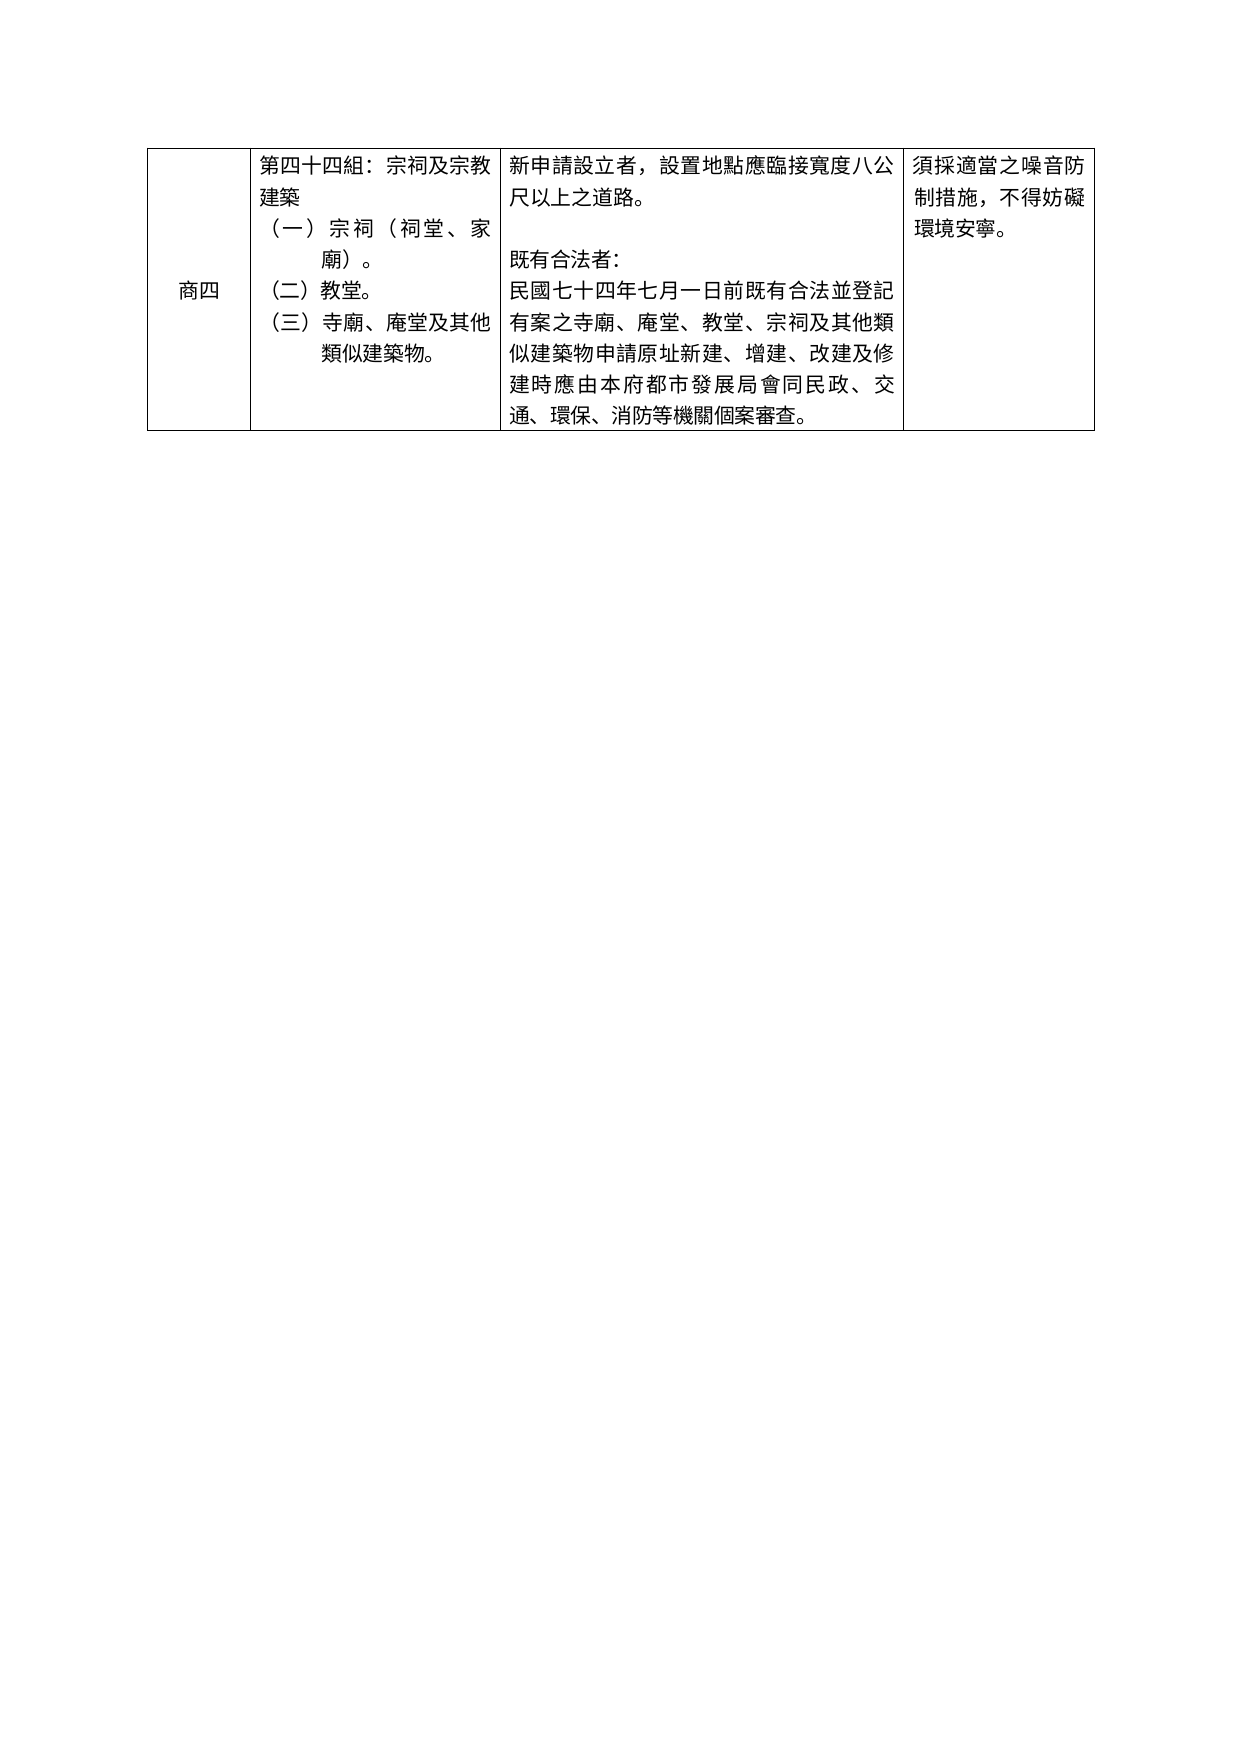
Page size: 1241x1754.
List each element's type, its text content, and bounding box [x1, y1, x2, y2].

table_cell 須採適當之噪音防制措施，不得妨礙環境安寧。 [904, 149, 1094, 430]
table_cell 商四 [148, 149, 250, 430]
table_cell 第四十四組：宗祠及宗教建築 （一）宗祠（祠堂、家廟）。 （二）教堂。 （三）寺廟、庵堂及其他類似建築物。 [251, 149, 500, 430]
table_cell 新申請設立者，設置地點應臨接寬度八公尺以上之道路。 既有合法者： 民國七十四年七月一日前既有合法並登記有案之寺廟、庵堂、教堂、宗祠及其他類似建築物申請原址新建、增建、改建及修建時應由本府都市發展局會同民政、交通、環保、消防等機關個案審查。 [501, 149, 903, 430]
